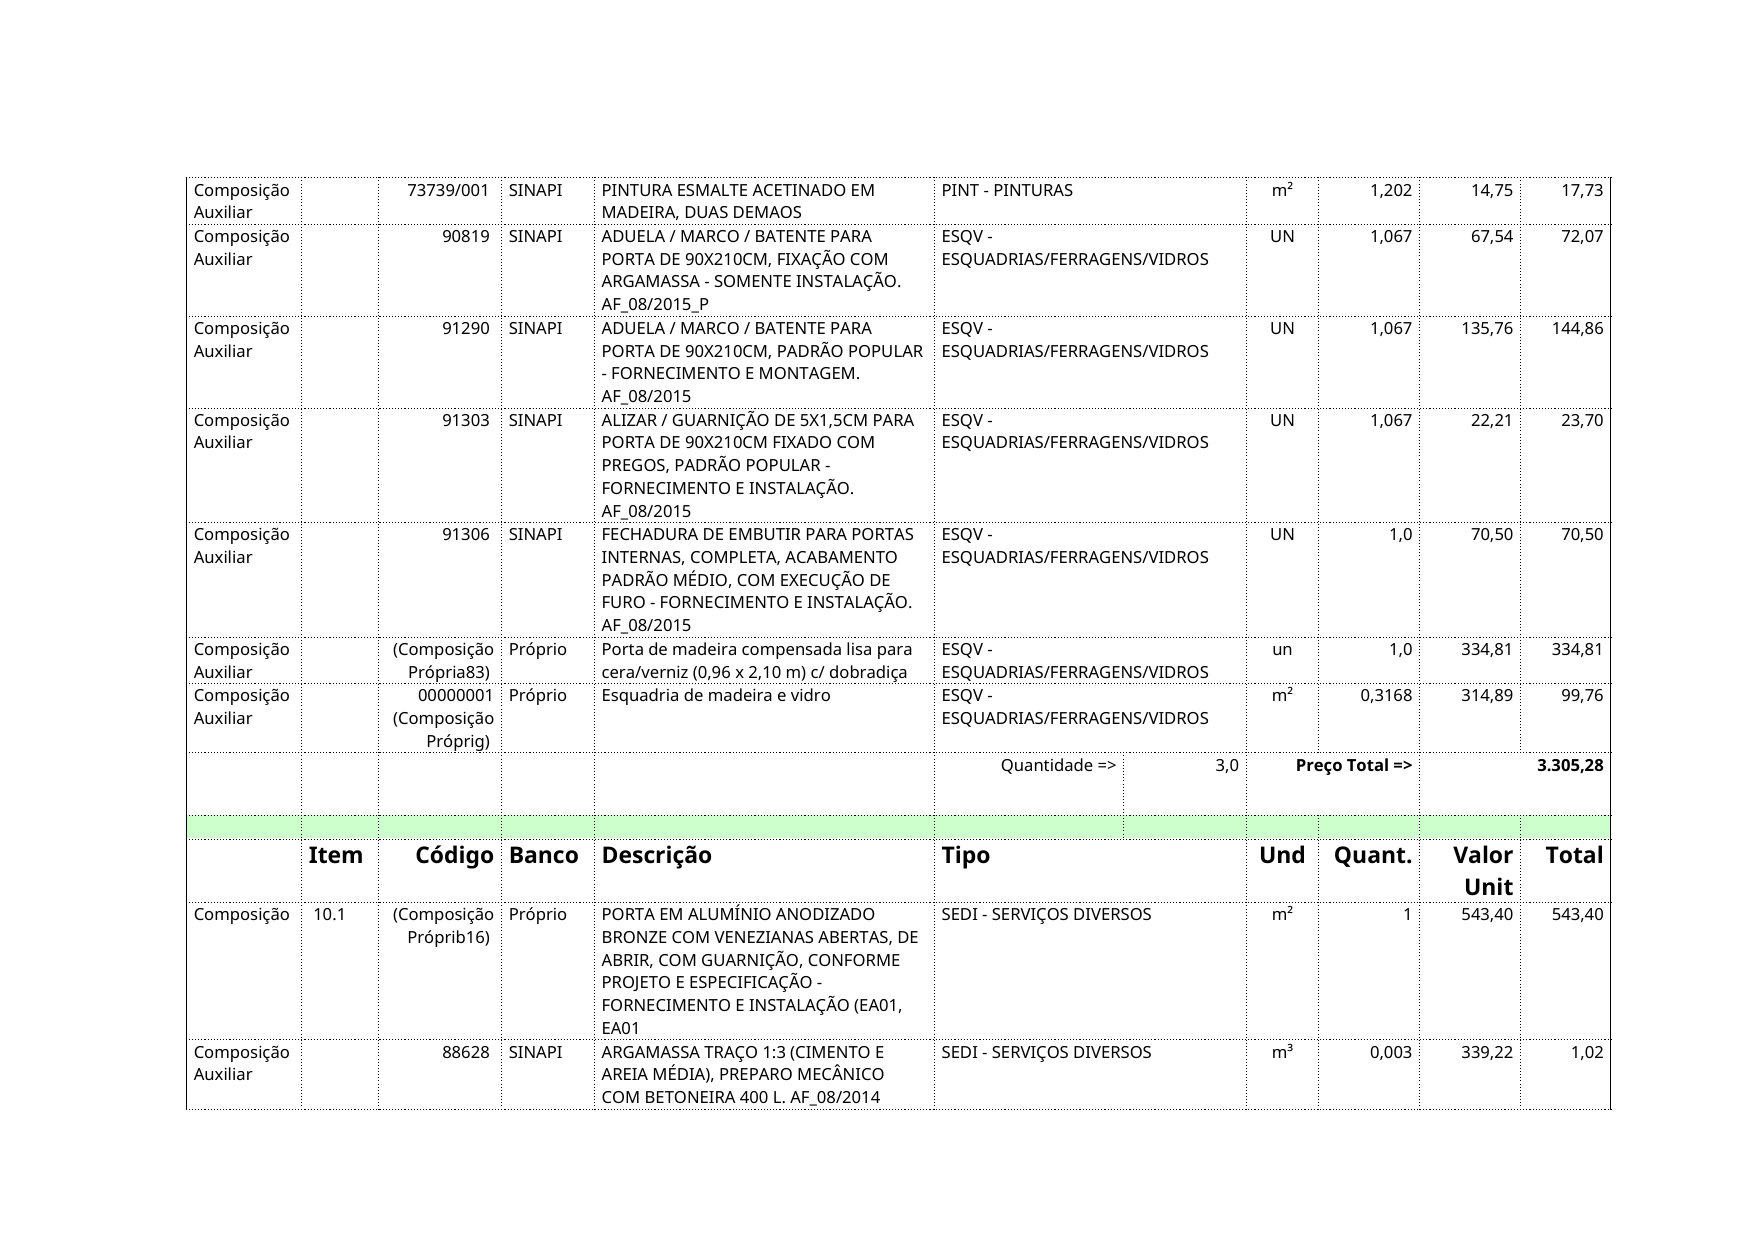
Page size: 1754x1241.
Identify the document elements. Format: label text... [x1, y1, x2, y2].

table_cell [501, 752, 594, 815]
table_cell Quantidade => [934, 752, 1124, 815]
table_cell ARGAMASSA TRAÇO 1:3 (CIMENTO E AREIA MÉDIA), PREPARO MECÂNICO COM BETONEIRA 400 L. AF_08/2014 [594, 1039, 934, 1108]
table_cell SINAPI [501, 408, 594, 522]
table_cell FECHADURA DE EMBUTIR PARA PORTAS INTERNAS, COMPLETA, ACABAMENTO PADRÃO MÉDIO, COM EXECUÇÃO DE FURO - FORNECIMENTO E INSTALAÇÃO. AF_08/2015 [594, 522, 934, 637]
table_cell PORTA EM ALUMÍNIO ANODIZADO BRONZE COM VENEZIANAS ABERTAS, DE ABRIR, COM GUARNIÇÃO, CONFORME PROJETO E ESPECIFICAÇÃO - FORNECIMENTO E INSTALAÇÃO (EA01, EA01 [594, 902, 934, 1039]
table_cell 543,40 [1521, 902, 1610, 1039]
table_cell Valor Unit [1420, 839, 1521, 902]
table_cell Und [1246, 839, 1319, 902]
table_cell 72,07 [1521, 224, 1610, 316]
table_cell [301, 815, 378, 838]
table_cell 10.1 [301, 902, 378, 1039]
table_cell 1,067 [1319, 316, 1419, 407]
table_cell (Composição Própria83) [379, 637, 501, 683]
table_cell 1,0 [1319, 637, 1419, 683]
table_cell 3,0 [1124, 752, 1246, 815]
table_cell SINAPI [501, 224, 594, 316]
table_cell 91290 [379, 316, 501, 407]
table_cell 1,202 [1319, 177, 1419, 224]
table_cell Próprio [501, 683, 594, 752]
table_cell [501, 815, 594, 838]
table_cell ESQV - ESQUADRIAS/FERRAGENS/VIDROS [934, 408, 1246, 522]
table_cell SEDI - SERVIÇOS DIVERSOS [934, 902, 1246, 1039]
table_cell Composição Auxiliar [187, 408, 301, 522]
table_cell 0,3168 [1319, 683, 1419, 752]
table_cell 1,067 [1319, 408, 1419, 522]
table_cell ESQV - ESQUADRIAS/FERRAGENS/VIDROS [934, 224, 1246, 316]
table_cell Tipo [934, 839, 1246, 902]
table_cell 70,50 [1521, 522, 1610, 637]
table_cell 1,0 [1319, 522, 1419, 637]
table_cell SINAPI [501, 522, 594, 637]
table_cell m² [1246, 902, 1319, 1039]
table_cell [187, 815, 301, 838]
table_cell Próprio [501, 902, 594, 1039]
table_cell [934, 815, 1124, 838]
table_cell Composição Auxiliar [187, 316, 301, 407]
table_cell ESQV - ESQUADRIAS/FERRAGENS/VIDROS [934, 683, 1246, 752]
table_cell 314,89 [1420, 683, 1521, 752]
table_cell [187, 839, 301, 902]
table_cell m³ [1246, 1039, 1319, 1108]
table_cell [379, 752, 501, 815]
table_cell [301, 683, 378, 752]
table_cell 1,067 [1319, 224, 1419, 316]
table_cell 23,70 [1521, 408, 1610, 522]
table_cell 22,21 [1420, 408, 1521, 522]
table_cell (Composição Próprib16) [379, 902, 501, 1039]
table_cell [187, 752, 301, 815]
table_cell 91306 [379, 522, 501, 637]
table_cell 14,75 [1420, 177, 1521, 224]
table_cell Total [1521, 839, 1610, 902]
table_cell 543,40 [1420, 902, 1521, 1039]
table_cell [301, 316, 378, 407]
table_cell [1319, 815, 1419, 838]
table_cell 1,02 [1521, 1039, 1610, 1108]
table_cell ADUELA / MARCO / BATENTE PARA PORTA DE 90X210CM, PADRÃO POPULAR - FORNECIMENTO E MONTAGEM. AF_08/2015 [594, 316, 934, 407]
table_cell SINAPI [501, 177, 594, 224]
table_cell Composição Auxiliar [187, 683, 301, 752]
table_cell UN [1246, 522, 1319, 637]
table_cell 144,86 [1521, 316, 1610, 407]
table_cell 339,22 [1420, 1039, 1521, 1108]
table_cell Descrição [594, 839, 934, 902]
table_cell 135,76 [1420, 316, 1521, 407]
table_cell Código [379, 839, 501, 902]
table_cell 0,003 [1319, 1039, 1419, 1108]
table_cell [301, 224, 378, 316]
table_cell SINAPI [501, 316, 594, 407]
table_cell 67,54 [1420, 224, 1521, 316]
table_cell Composição [187, 902, 301, 1039]
table_cell UN [1246, 408, 1319, 522]
table_cell PINT - PINTURAS [934, 177, 1246, 224]
table_cell Composição Auxiliar [187, 224, 301, 316]
table_cell m² [1246, 683, 1319, 752]
table_cell Quant. [1319, 839, 1419, 902]
table_cell [1124, 815, 1246, 838]
table_cell ESQV - ESQUADRIAS/FERRAGENS/VIDROS [934, 316, 1246, 407]
table_cell [301, 408, 378, 522]
table_cell Porta de madeira compensada lisa para cera/verniz (0,96 x 2,10 m) c/ dobradiça [594, 637, 934, 683]
table_cell ESQV - ESQUADRIAS/FERRAGENS/VIDROS [934, 522, 1246, 637]
table_cell Item [301, 839, 378, 902]
table_cell Esquadria de madeira e vidro [594, 683, 934, 752]
table_cell [379, 815, 501, 838]
table_cell Composição Auxiliar [187, 637, 301, 683]
table_cell [1521, 815, 1610, 838]
table_cell SEDI - SERVIÇOS DIVERSOS [934, 1039, 1246, 1108]
table_cell 90819 [379, 224, 501, 316]
table_cell 73739/001 [379, 177, 501, 224]
table_cell Composição Auxiliar [187, 522, 301, 637]
table_cell Banco [501, 839, 594, 902]
table_cell ADUELA / MARCO / BATENTE PARA PORTA DE 90X210CM, FIXAÇÃO COM ARGAMASSA - SOMENTE INSTALAÇÃO. AF_08/2015_P [594, 224, 934, 316]
table_cell m² [1246, 177, 1319, 224]
table_cell Próprio [501, 637, 594, 683]
table_cell 00000001 (Composição Próprig) [379, 683, 501, 752]
table_cell un [1246, 637, 1319, 683]
table_cell Composição Auxiliar [187, 1039, 301, 1108]
table_cell PINTURA ESMALTE ACETINADO EM MADEIRA, DUAS DEMAOS [594, 177, 934, 224]
table_cell 17,73 [1521, 177, 1610, 224]
table_cell 99,76 [1521, 683, 1610, 752]
table_cell [1420, 815, 1521, 838]
table_cell 70,50 [1420, 522, 1521, 637]
table_cell ALIZAR / GUARNIÇÃO DE 5X1,5CM PARA PORTA DE 90X210CM FIXADO COM PREGOS, PADRÃO POPULAR - FORNECIMENTO E INSTALAÇÃO. AF_08/2015 [594, 408, 934, 522]
table_cell 88628 [379, 1039, 501, 1108]
table_cell Preço Total => [1246, 752, 1419, 815]
table_cell [301, 522, 378, 637]
table_cell Composição Auxiliar [187, 177, 301, 224]
table_cell 334,81 [1420, 637, 1521, 683]
table_cell ESQV - ESQUADRIAS/FERRAGENS/VIDROS [934, 637, 1246, 683]
table_cell [594, 752, 934, 815]
table_cell UN [1246, 316, 1319, 407]
table_cell [301, 1039, 378, 1108]
table_cell [301, 637, 378, 683]
table_cell 91303 [379, 408, 501, 522]
table_cell [301, 752, 378, 815]
table_cell [301, 177, 378, 224]
table_cell 1 [1319, 902, 1419, 1039]
table_cell UN [1246, 224, 1319, 316]
table_cell SINAPI [501, 1039, 594, 1108]
table_cell [1246, 815, 1319, 838]
table_cell 3.305,28 [1420, 752, 1610, 815]
table_cell [594, 815, 934, 838]
table_cell 334,81 [1521, 637, 1610, 683]
